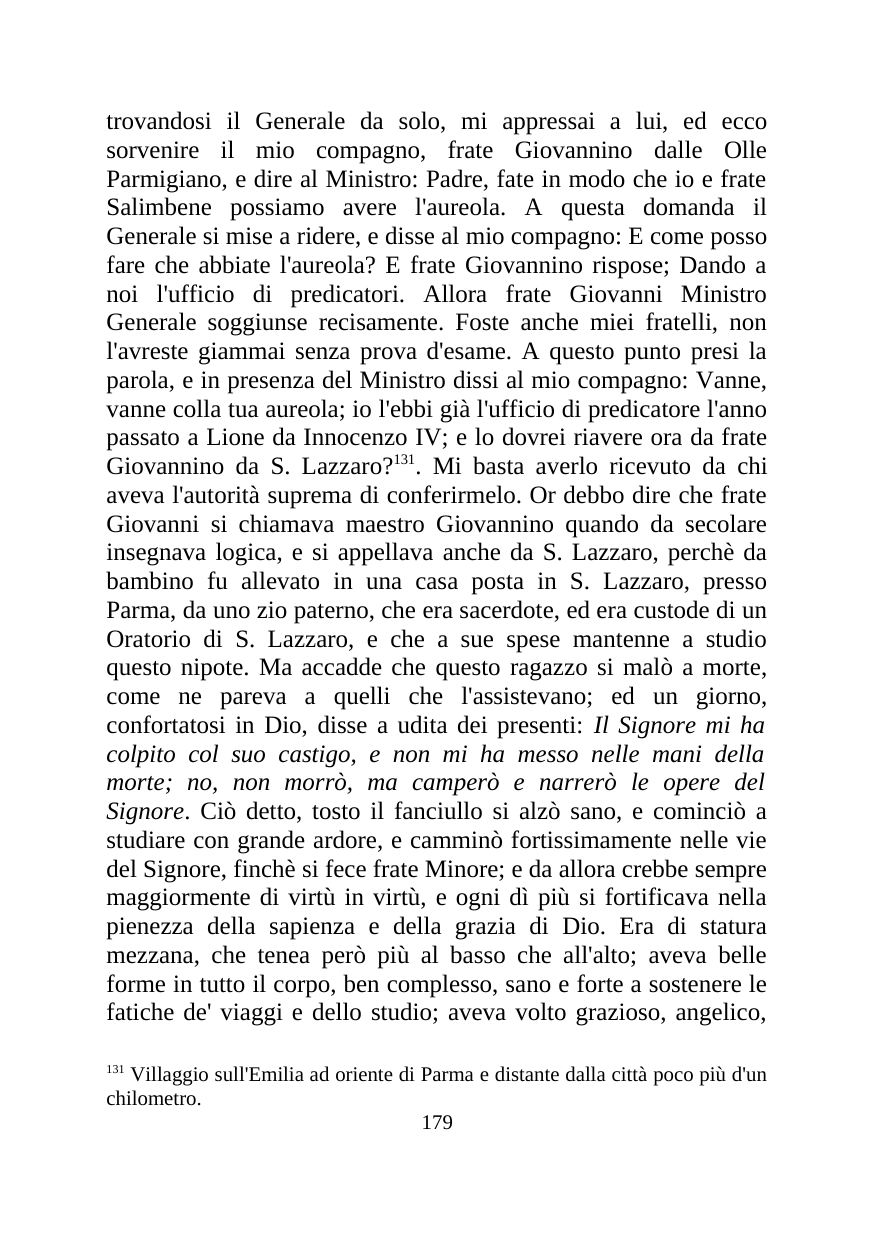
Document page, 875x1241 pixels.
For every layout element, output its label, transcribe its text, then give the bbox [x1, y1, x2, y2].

text Villaggio sull'Emilia ad oriente di Parma e distante dalla città poco più d'un chilometro. [106, 1062, 768, 1110]
text trovandosi il Generale da solo, mi appressai a lui, ed ecco sorvenire il mio compagno, frate Giovannino dalle Olle Parmigiano, e dire al Ministro: Padre, fate in modo che io e frate Salimbene possiamo avere l'aureola. A questa domanda il Generale si mise a ridere, e disse al mio compagno: E come posso fare che abbiate l'aureola? E frate Giovannino rispose; Dando a noi l'ufficio di predicatori. Allora frate Giovanni Ministro Generale soggiunse recisamente. Foste anche miei fratelli, non l'avreste giammai senza prova d'esame. A questo punto presi la parola, e in presenza del Ministro dissi al mio compagno: Vanne, vanne colla tua aureola; io l'ebbi già l'ufficio di predicatore l'anno passato a Lione da Innocenzo IV; e lo dovrei riavere ora da frate Giovannino da S. Lazzaro?. Mi basta averlo ricevuto da chi aveva l'autorità suprema di conferirmelo. Or debbo dire che frate Giovanni si chiamava maestro Giovannino quando da secolare insegnava logica, e si appellava anche da S. Lazzaro, perchè da bambino fu allevato in una casa posta in S. Lazzaro, presso Parma, da uno zio paterno, che era sacerdote, ed era custode di un Oratorio di S. Lazzaro, e che a sue spese mantenne a studio questo nipote. Ma accadde che questo ragazzo si malò a morte, come ne pareva a quelli che l'assistevano; ed un giorno, confortatosi in Dio, disse a udita dei presenti: Il Signore mi ha colpito col suo castigo, e non mi ha messo nelle mani della morte; no, non morrò, ma camperò e narrerò le opere del Signore. Ciò detto, tosto il fanciullo si alzò sano, e cominciò a studiare con grande ardore, e camminò fortissimamente nelle vie del Signore, finchè si fece frate Minore; e da allora crebbe sempre maggiormente di virtù in virtù, e ogni dì più si fortificava nella pienezza della sapienza e della grazia di Dio. Era di statura mezzana, che tenea però più al basso che all'alto; aveva belle forme in tutto il corpo, ben complesso, sano e forte a sostenere le fatiche de' viaggi e dello studio; aveva volto grazioso, angelico, [106, 106, 768, 1026]
